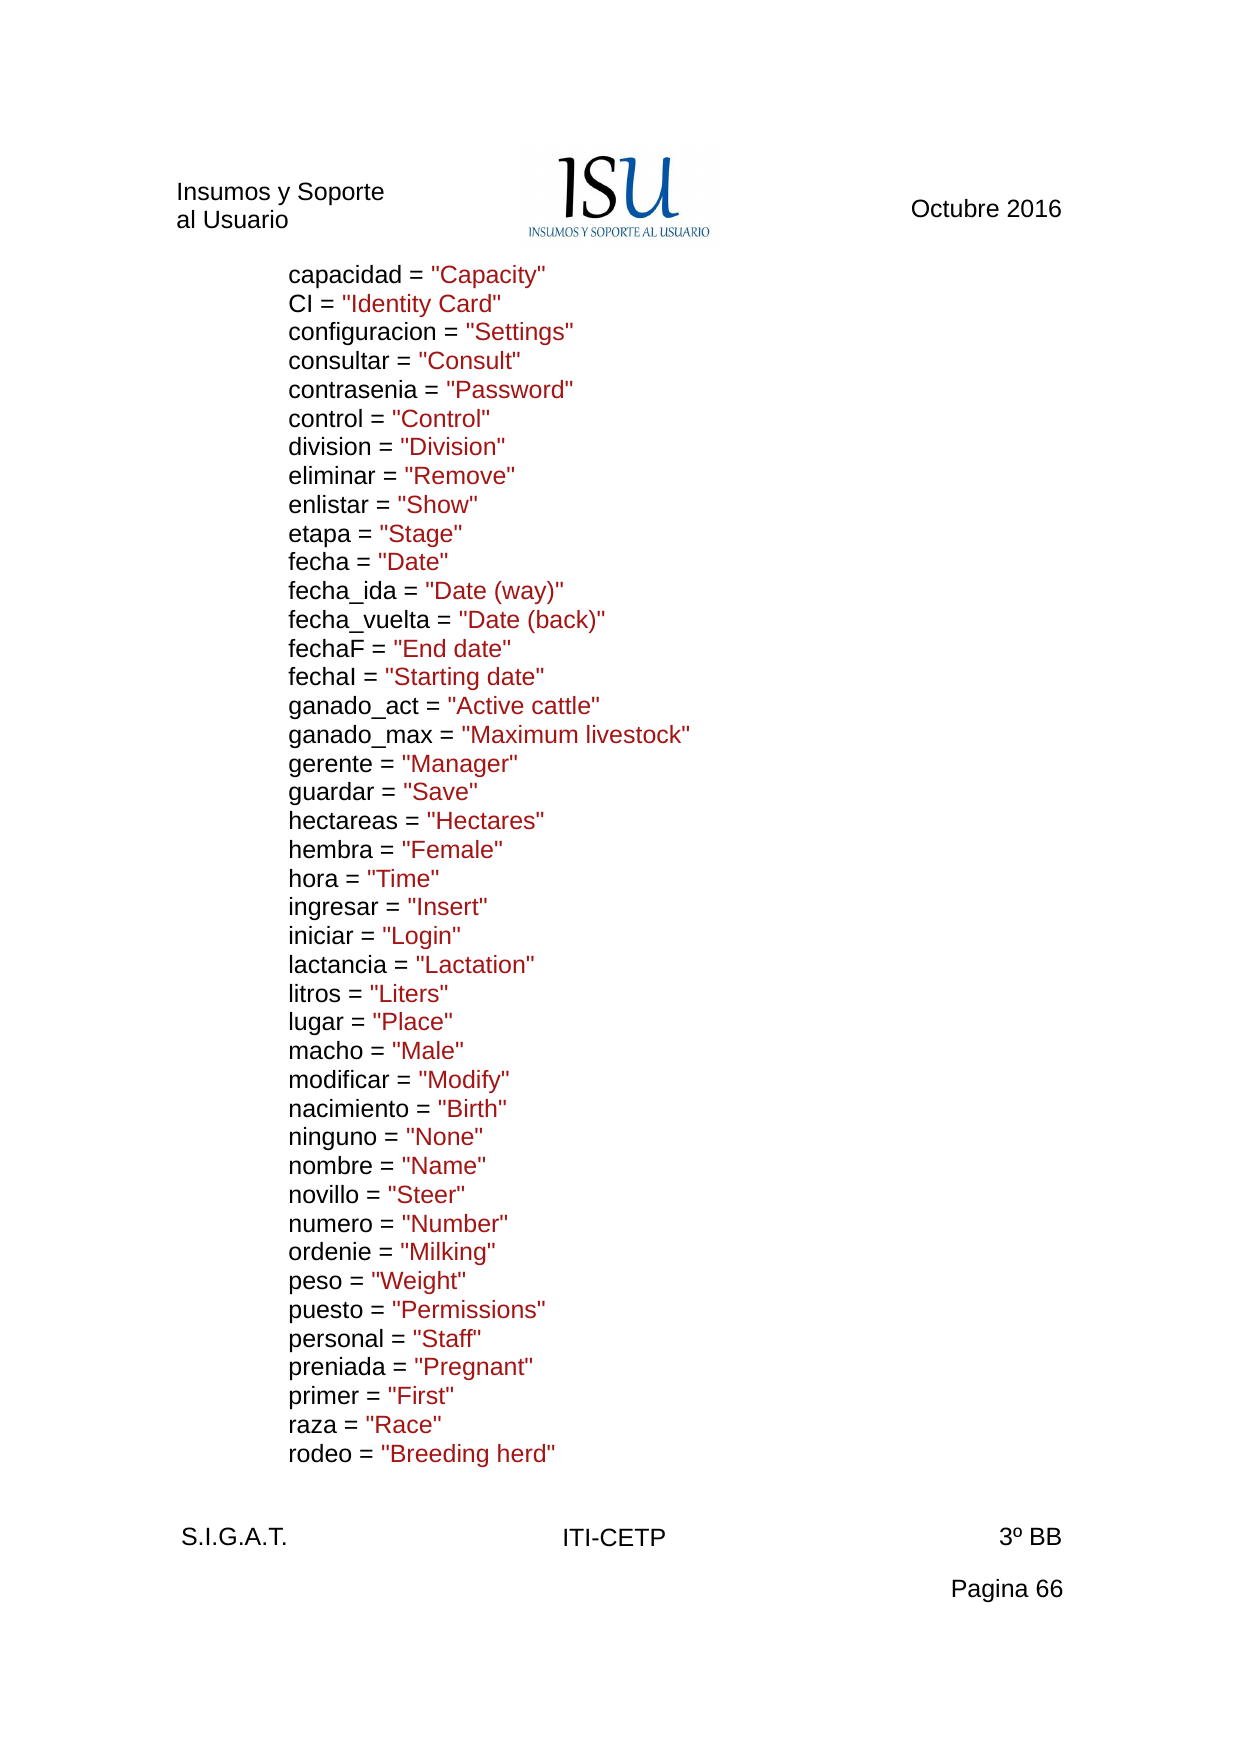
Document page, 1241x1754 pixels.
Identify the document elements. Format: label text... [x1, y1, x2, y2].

text hectareas = "Hectares" [177, 806, 1063, 835]
text etapa = "Stage" [177, 518, 1063, 547]
text guardar = "Save" [177, 777, 1063, 806]
text rodeo = "Breeding herd" [177, 1438, 1063, 1467]
picture [517, 138, 723, 252]
text novillo = "Steer" [177, 1180, 1063, 1208]
text nacimiento = "Birth" [177, 1093, 1063, 1122]
text personal = "Staff" [177, 1323, 1063, 1352]
text lugar = "Place" [177, 1007, 1063, 1036]
text macho = "Male" [177, 1036, 1063, 1065]
text modificar = "Modify" [177, 1065, 1063, 1093]
text ganado_act = "Active cattle" [177, 691, 1063, 720]
text enlistar = "Show" [177, 490, 1063, 518]
text fecha_vuelta = "Date (back)" [177, 605, 1063, 633]
text gerente = "Manager" [177, 748, 1063, 777]
text hora = "Time" [177, 863, 1063, 892]
text raza = "Race" [177, 1410, 1063, 1438]
text hembra = "Female" [177, 835, 1063, 863]
text fechaF = "End date" [177, 633, 1063, 662]
text fechaI = "Starting date" [177, 662, 1063, 691]
text ganado_max = "Maximum livestock" [177, 720, 1063, 748]
text puesto = "Permissions" [177, 1295, 1063, 1323]
text fecha_ida = "Date (way)" [177, 576, 1063, 605]
text primer = "First" [177, 1381, 1063, 1410]
text eliminar = "Remove" [177, 461, 1063, 490]
text numero = "Number" [177, 1208, 1063, 1237]
text consultar = "Consult" [177, 346, 1063, 375]
text peso = "Weight" [177, 1266, 1063, 1295]
text ingresar = "Insert" [177, 892, 1063, 921]
text ninguno = "None" [177, 1122, 1063, 1151]
text contrasenia = "Password" [177, 375, 1063, 403]
text configuracion = "Settings" [177, 317, 1063, 346]
text preniada = "Pregnant" [177, 1352, 1063, 1381]
text lactancia = "Lactation" [177, 950, 1063, 978]
text capacidad = "Capacity" [177, 260, 1063, 288]
text nombre = "Name" [177, 1151, 1063, 1180]
text iniciar = "Login" [177, 921, 1063, 950]
text litros = "Liters" [177, 978, 1063, 1007]
text division = "Division" [177, 432, 1063, 461]
text CI = "Identity Card" [177, 288, 1063, 317]
text control = "Control" [177, 403, 1063, 432]
text ordenie = "Milking" [177, 1237, 1063, 1266]
text fecha = "Date" [177, 547, 1063, 576]
